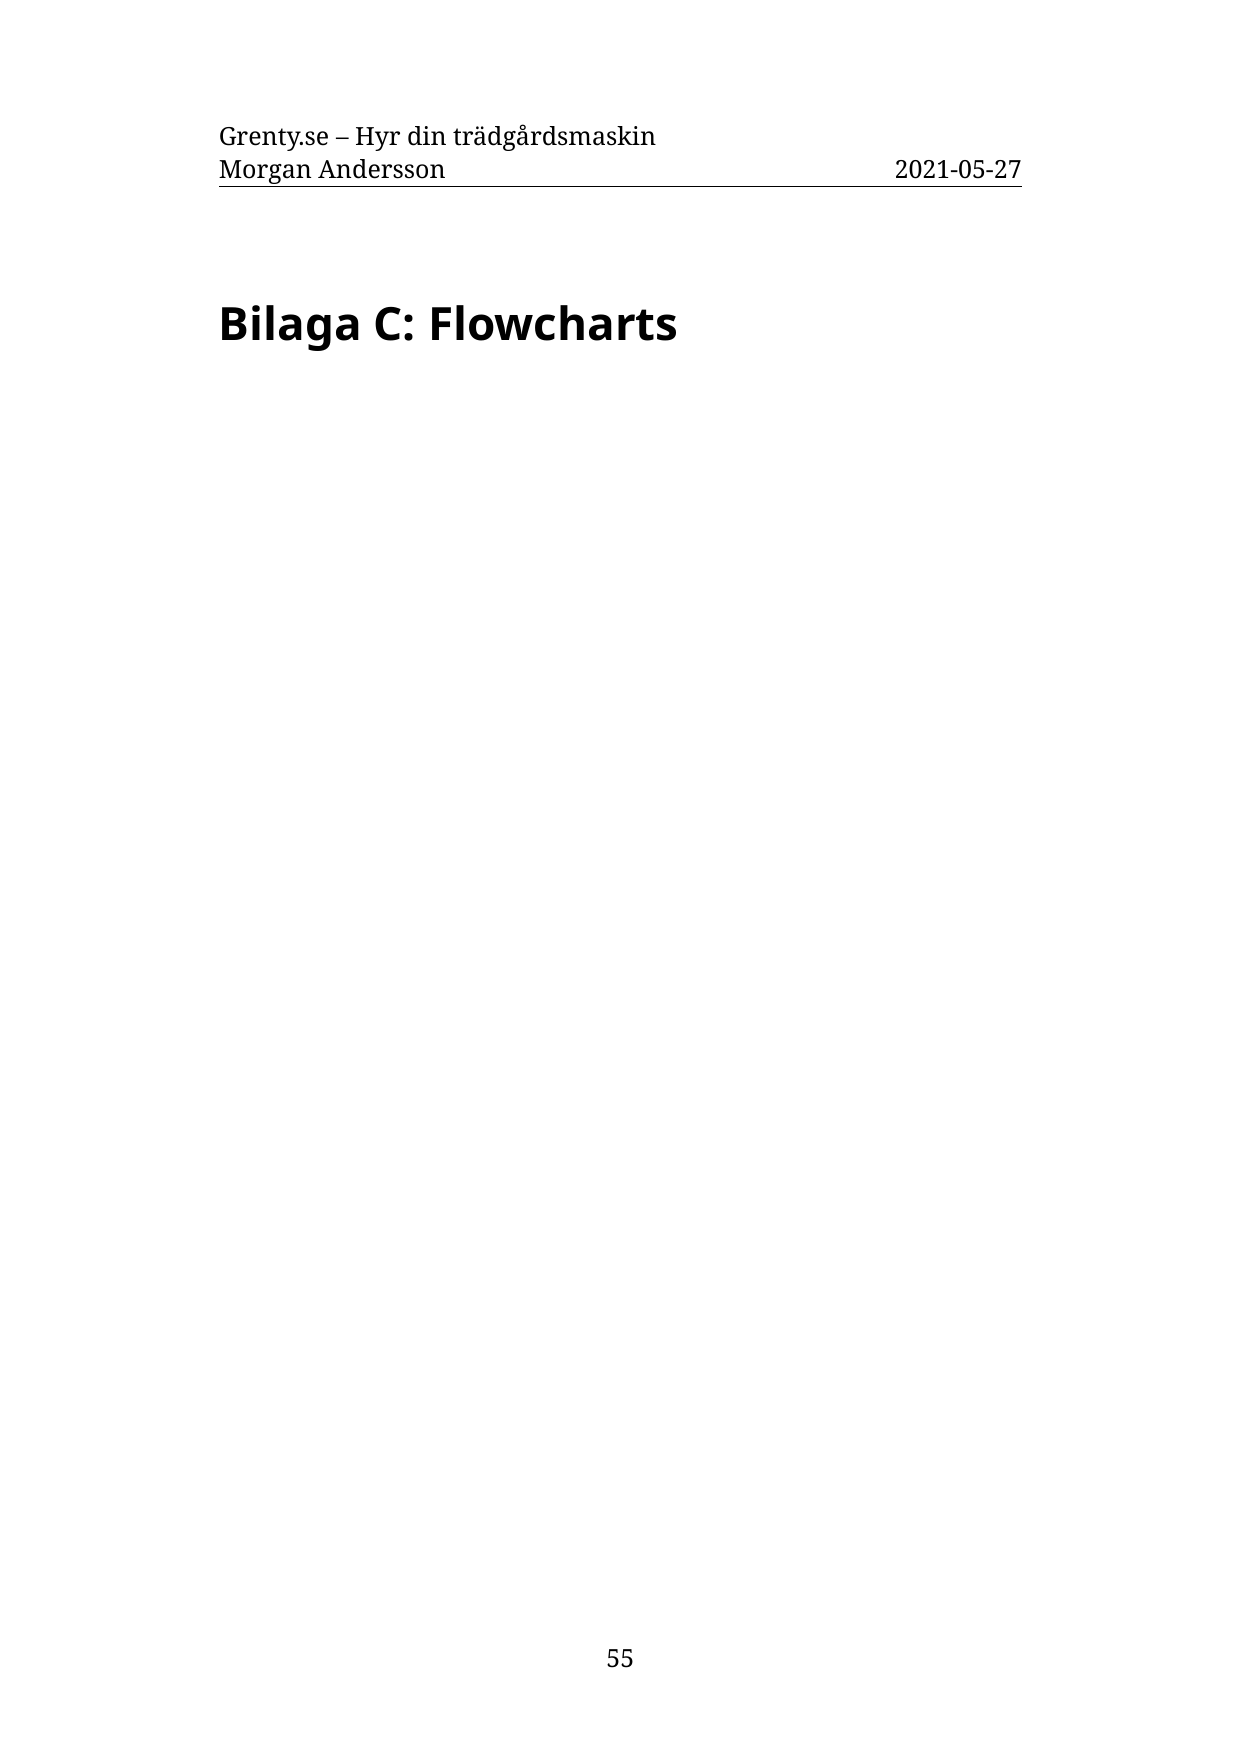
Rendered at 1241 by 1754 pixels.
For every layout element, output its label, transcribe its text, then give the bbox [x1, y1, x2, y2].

subtitle Bilaga C: Flowcharts [218, 291, 1022, 353]
